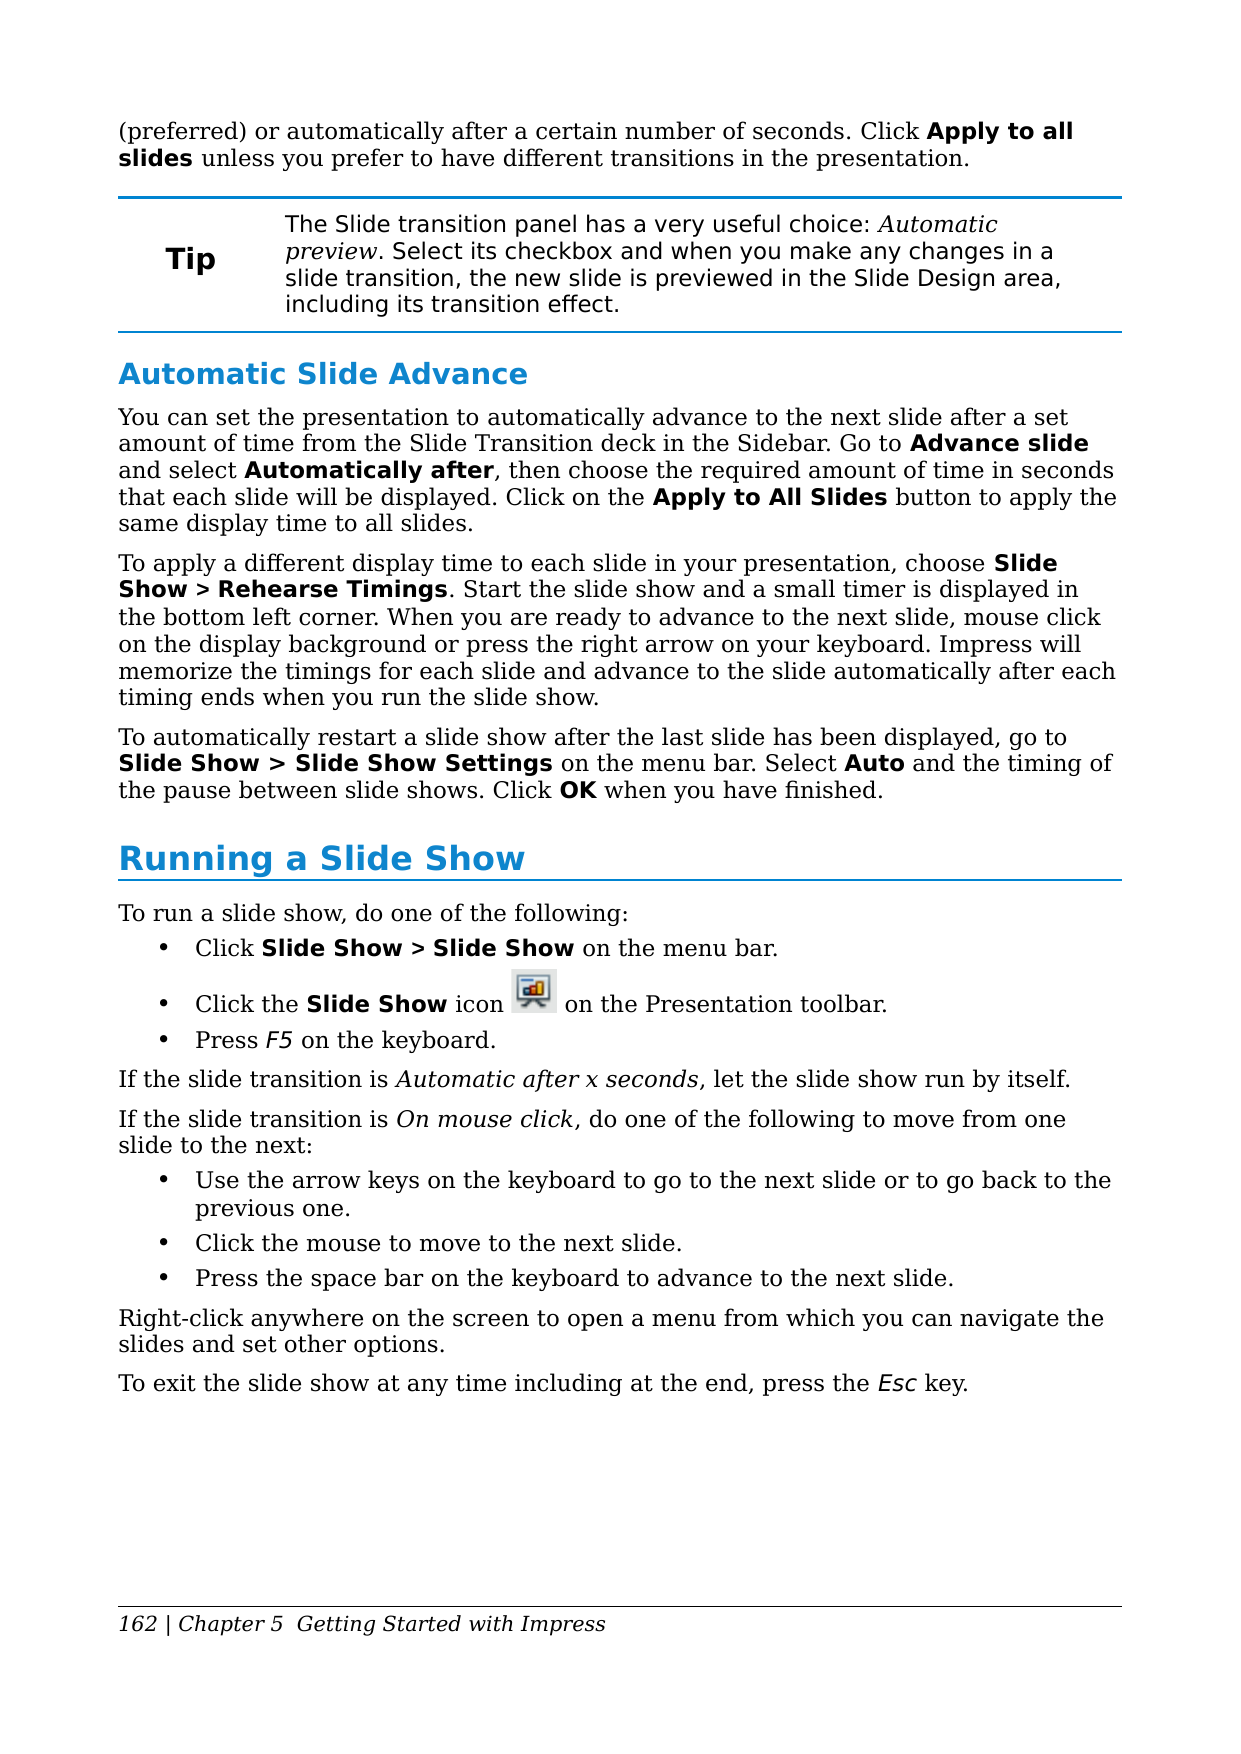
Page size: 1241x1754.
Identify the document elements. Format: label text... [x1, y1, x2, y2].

list Click Slide Show > Slide Show on the menu bar. [156, 933, 1122, 963]
list Press the space bar on the keyboard to advance to the next slide. [156, 1263, 1122, 1292]
list Use the arrow keys on the keyboard to go to the next slide or to go back to the previous one. [156, 1166, 1122, 1221]
picture [511, 969, 557, 1013]
text If the slide transition is Automatic after x seconds, let the slide show run by itself. [118, 1067, 1122, 1093]
subtitle Running a Slide Show [118, 840, 1122, 879]
text To exit the slide show at any time including at the end, press the Esc key. [118, 1371, 1122, 1397]
list Click the mouse to move to the next slide. [156, 1228, 1122, 1257]
list If the slide transition is On mouse click, do one of the following to move from one slide to the next: [118, 1106, 1122, 1159]
subtitle Automatic Slide Advance [118, 358, 1122, 392]
text To apply a different display time to each slide in your presentation, choose Slide Show > Rehearse Timings. Start the slide show and a small timer is displayed in the bottom left corner. When you are ready to advance to the next slide, mouse click on the display background or press the right arrow on your keyboard. Impress will memorize the timings for each slide and advance to the slide automatically after each timing ends when you run the slide show. [118, 550, 1122, 711]
text You can set the presentation to automatically advance to the next slide after a set amount of time from the Slide Transition deck in the Sidebar. Go to Advance slide and select Automatically after, then choose the required amount of time in seconds that each slide will be displayed. Click on the Apply to All Slides button to apply the same display time to all slides. [118, 404, 1122, 537]
list To run a slide show, do one of the following: [118, 900, 1122, 926]
list Press F5 on the keyboard. [156, 1025, 1122, 1054]
text Right-click anywhere on the screen to open a menu from which you can navigate the slides and set other options. [118, 1305, 1122, 1358]
table_header Tip [118, 199, 263, 331]
table_header The Slide transition panel has a very useful choice: Automatic preview. Select its checkbox and when you make any changes in a slide transition, the new slide is previewed in the Slide Design area, including its transition effect. [264, 199, 1122, 331]
text (preferred) or automatically after a certain number of seconds. Click Apply to all slides unless you prefer to have different transitions in the presentation. [118, 118, 1122, 171]
text To automatically restart a slide show after the last slide has been displayed, go to Slide Show > Slide Show Settings on the menu bar. Select Auto and the timing of the pause between slide shows. Click OK when you have finished. [118, 724, 1122, 804]
list Click the Slide Show icon on the Presentation toolbar. [156, 987, 1122, 1019]
